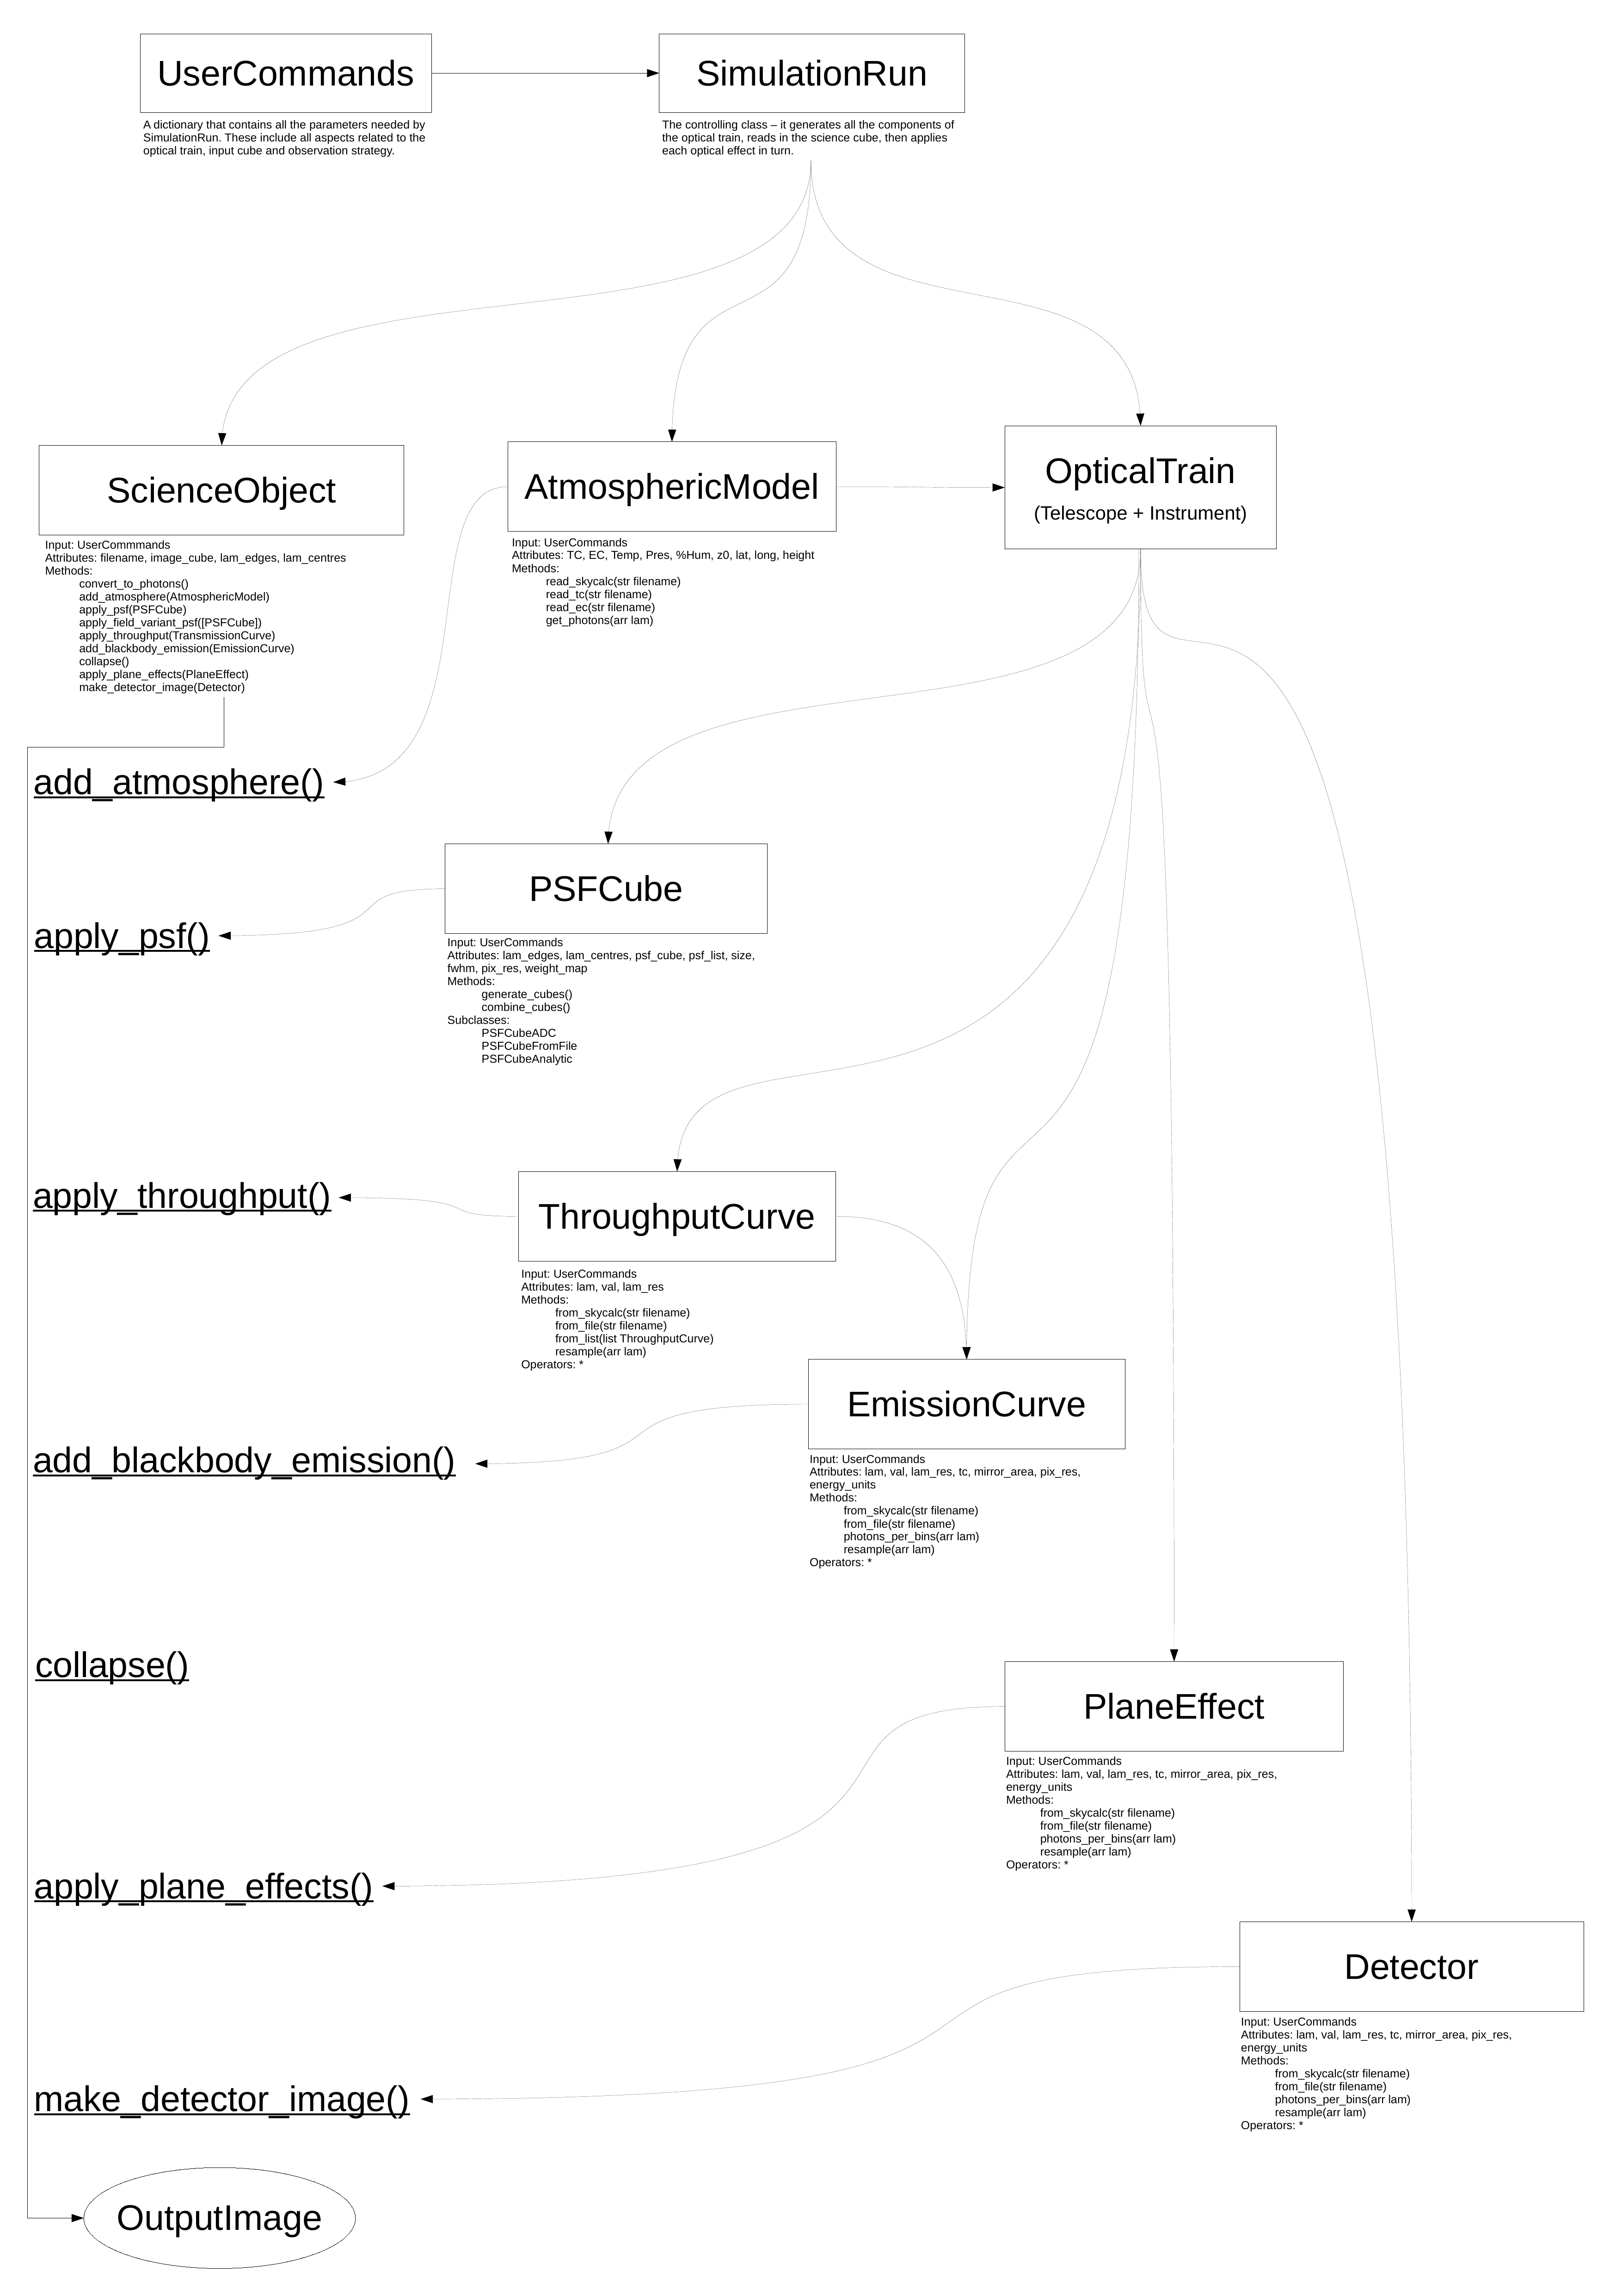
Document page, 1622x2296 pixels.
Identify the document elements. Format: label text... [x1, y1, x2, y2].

text_box Input: UserCommands Attributes: TC, EC, Temp, Pres, %Hum, z0, lat, long, height Methods: read_skycalc(str filename) read_tc(str filename) read_ec(str filename) get_photons(arr lam) [505, 532, 841, 630]
text_box OutputImage [84, 2167, 356, 2269]
text_box apply_throughput() [28, 1172, 339, 1223]
text_box Input: UserCommands Attributes: lam, val, lam_res Methods: from_skycalc(str filename) from_file(str filename) from_list(list ThroughputCurve) resample(arr lam) Operators: * [514, 1264, 841, 1375]
text_box EmissionCurve [808, 1359, 1125, 1449]
text_box make_detector_image() [28, 2076, 421, 2123]
text_box AtmosphericModel [508, 441, 836, 532]
text_box ThroughputCurve [518, 1171, 836, 1261]
text_box Detector [1240, 1922, 1584, 2012]
text_box Input: UserCommmands Attributes: filename, image_cube, lam_edges, lam_centres Methods: convert_to_photons() add_atmosphere(AtmosphericModel) apply_psf(PSFCube) apply_field_variant_psf([PSFCube]) apply_throughput(TransmissionCurve) add_blackbody_emission(EmissionCurve) collapse() apply_plane_effects(PlaneEffect) make_detector_image(Detector) [38, 535, 410, 698]
text_box PlaneEffect [1005, 1661, 1344, 1751]
text_box The controlling class – it generates all the components of the optical train, reads in the science cube, then applies each optical effect in turn. [655, 115, 967, 160]
text_box collapse() [28, 1641, 312, 1704]
text_box A dictionary that contains all the parameters needed by SimulationRun. These include all aspects related to the optical train, input cube and observation strategy. [136, 115, 454, 160]
text_box Input: UserCommands Attributes: lam_edges, lam_centres, psf_cube, psf_list, size, fwhm, pix_res, weight_map Methods: generate_cubes() combine_cubes() Subclasses: PSFCubeADC PSFCubeFromFile PSFCubeAnalytic [441, 932, 776, 1069]
text_box Input: UserCommands Attributes: lam, val, lam_res, tc, mirror_area, pix_res, energy_units Methods: from_skycalc(str filename) from_file(str filename) photons_per_bins(arr lam) resample(arr lam) Operators: * [999, 1751, 1355, 1862]
text_box PSFCube [445, 844, 768, 932]
text_box UserCommands [140, 34, 432, 113]
text_box Input: UserCommands Attributes: lam, val, lam_res, tc, mirror_area, pix_res, energy_units Methods: from_skycalc(str filename) from_file(str filename) photons_per_bins(arr lam) resample(arr lam) Operators: * [1234, 2012, 1590, 2123]
text_box add_blackbody_emission() [26, 1437, 475, 1491]
text_box apply_plane_effects() [28, 1863, 382, 1910]
text_box SimulationRun [659, 34, 965, 113]
text_box OpticalTrain (Telescope + Instrument) [1005, 426, 1277, 549]
text_box Input: UserCommands Attributes: lam, val, lam_res, tc, mirror_area, pix_res, energy_units Methods: from_skycalc(str filename) from_file(str filename) photons_per_bins(arr lam) resample(arr lam) Operators: * [803, 1449, 1130, 1573]
text_box apply_psf() [28, 912, 219, 959]
text_box add_atmosphere() [28, 759, 333, 806]
text_box ScienceObject [39, 445, 404, 535]
